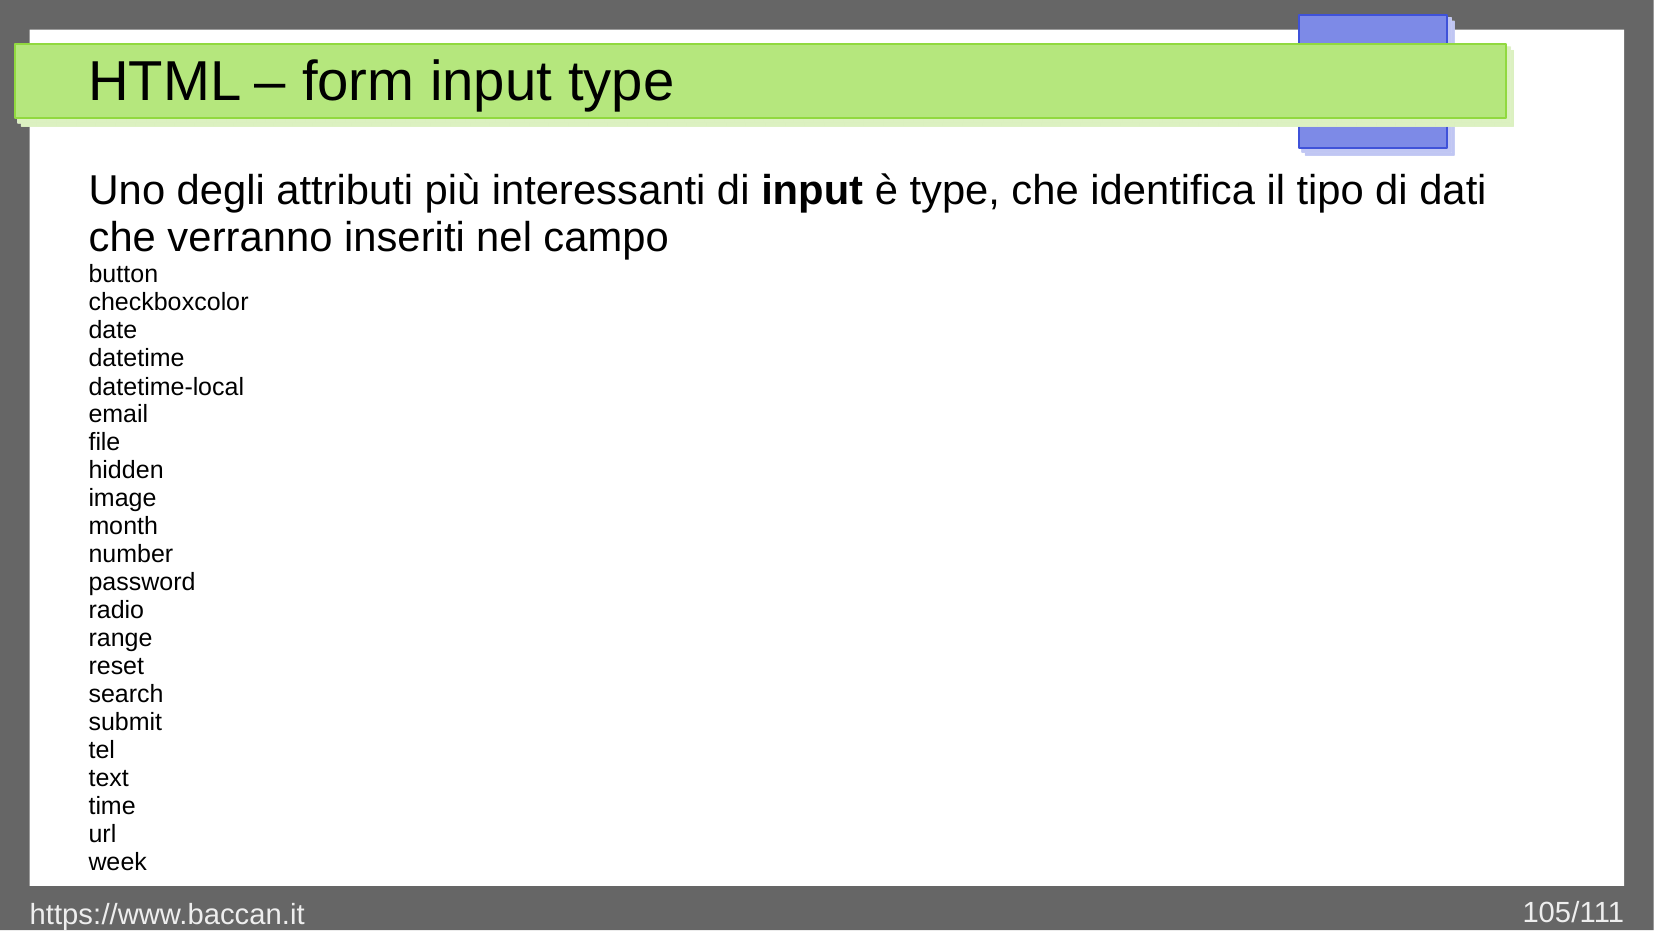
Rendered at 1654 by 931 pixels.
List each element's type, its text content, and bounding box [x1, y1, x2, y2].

text_box Uno degli attributi più interessanti di input è type, che identifica il tipo di dati che verranno inseriti nel campo button checkboxcolor date datetime datetime-local email file hidden image month number password radio range reset search submit tel text time url week [88, 157, 1565, 886]
title HTML – form input type [88, 44, 1506, 119]
